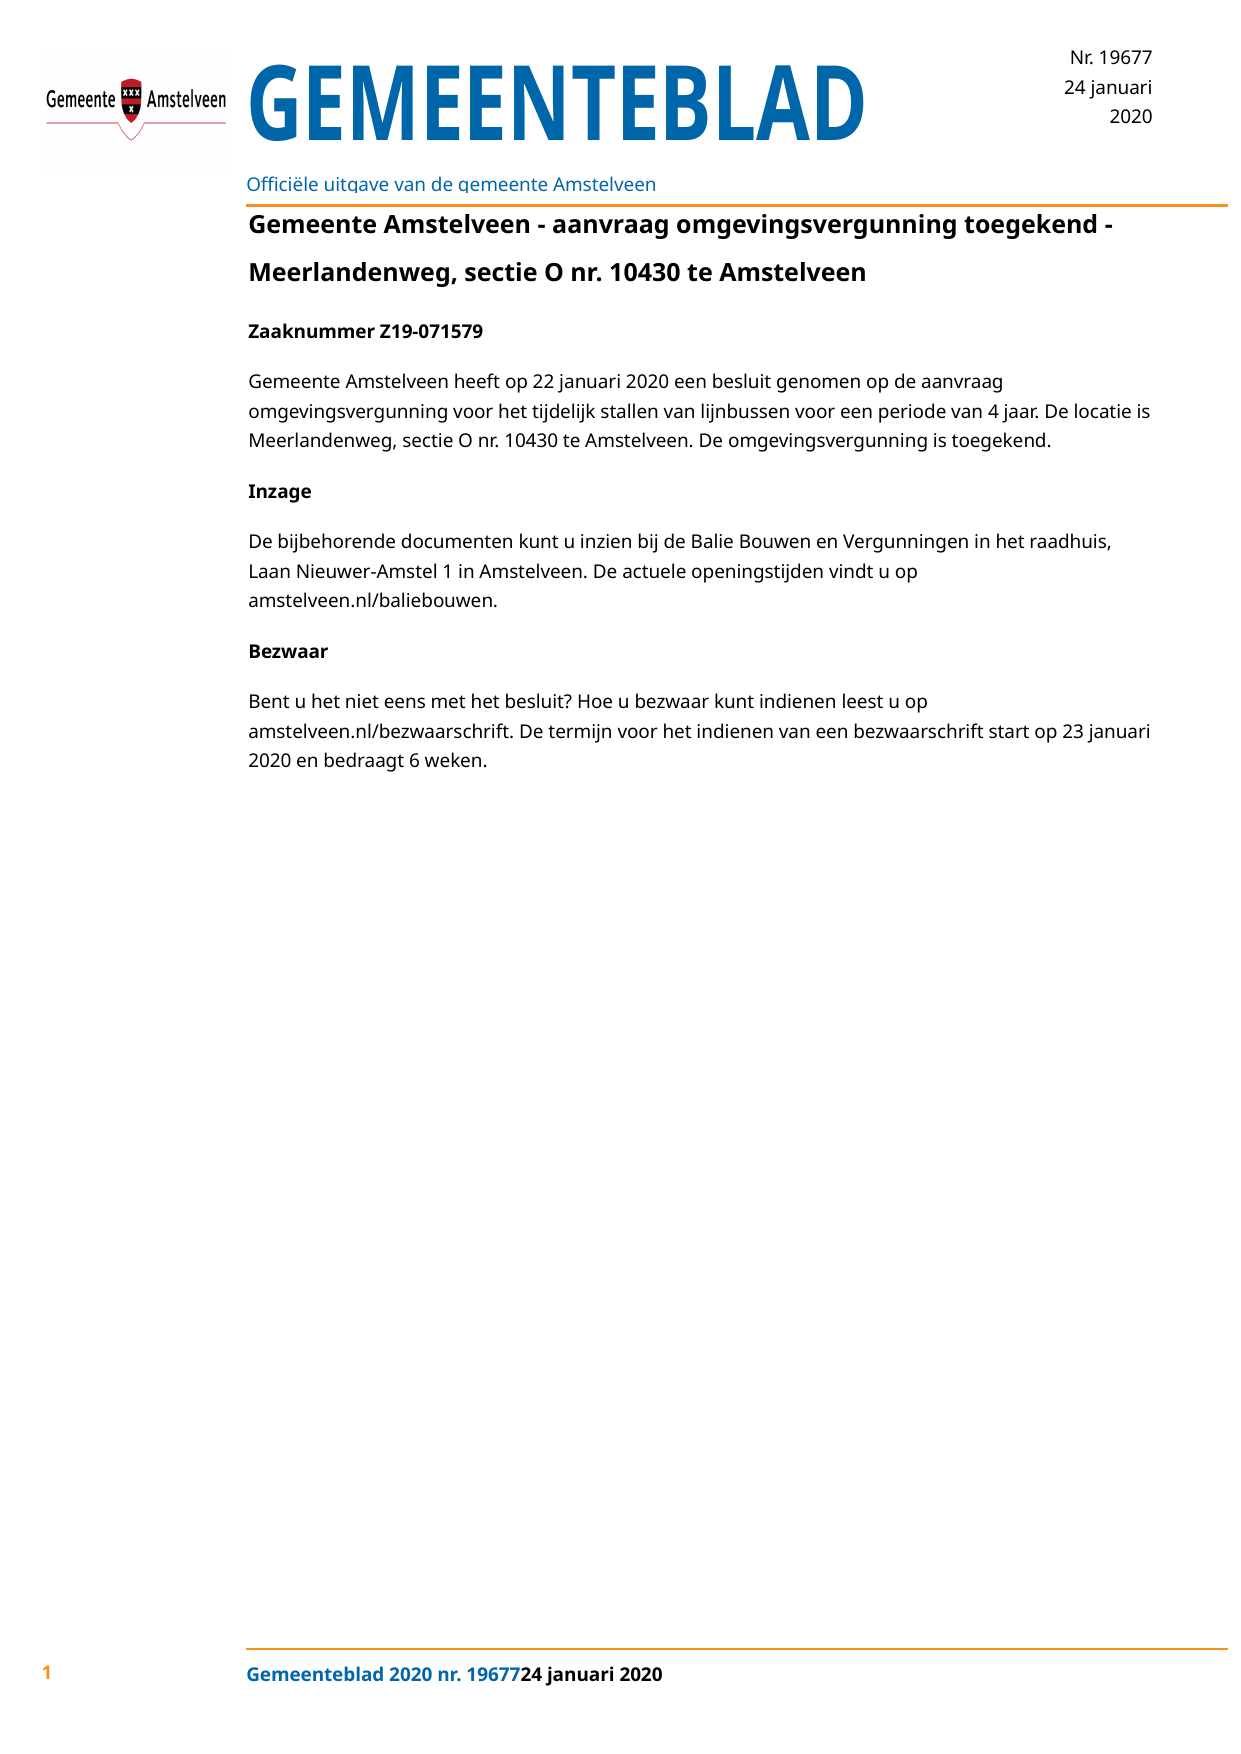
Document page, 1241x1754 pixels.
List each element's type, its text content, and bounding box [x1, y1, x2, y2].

text Zaaknummer Z19-071579 [248, 318, 1152, 344]
text De bijbehorende documenten kunt u inzien bij de Balie Bouwen en Vergunningen in het raadhuis, Laan Nieuwer-Amstel 1 in Amstelveen. De actuele openingstijden vindt u op amstelveen.nl/baliebouwen. [248, 528, 1152, 613]
picture [41, 47, 231, 172]
text Gemeente Amstelveen heeft op 22 januari 2020 een besluit genomen op de aanvraag omgevingsvergunning voor het tijdelijk stallen van lijnbussen voor een periode van 4 jaar. De locatie is Meerlandenweg, sectie O nr. 10430 te Amstelveen. De omgevingsvergunning is toegekend. [248, 368, 1152, 453]
text Inzage [248, 478, 1152, 504]
text Bent u het niet eens met het besluit? Hoe u bezwaar kunt indienen leest u op amstelveen.nl/bezwaarschrift. De termijn voor het indienen van een bezwaarschrift start op 23 januari 2020 en bedraagt 6 weken. [248, 688, 1152, 773]
text Bezwaar [248, 638, 1152, 664]
text Gemeente Amstelveen - aanvraag omgevingsvergunning toegekend - Meerlandenweg, sectie O nr. 10430 te Amstelveen [248, 207, 1152, 288]
